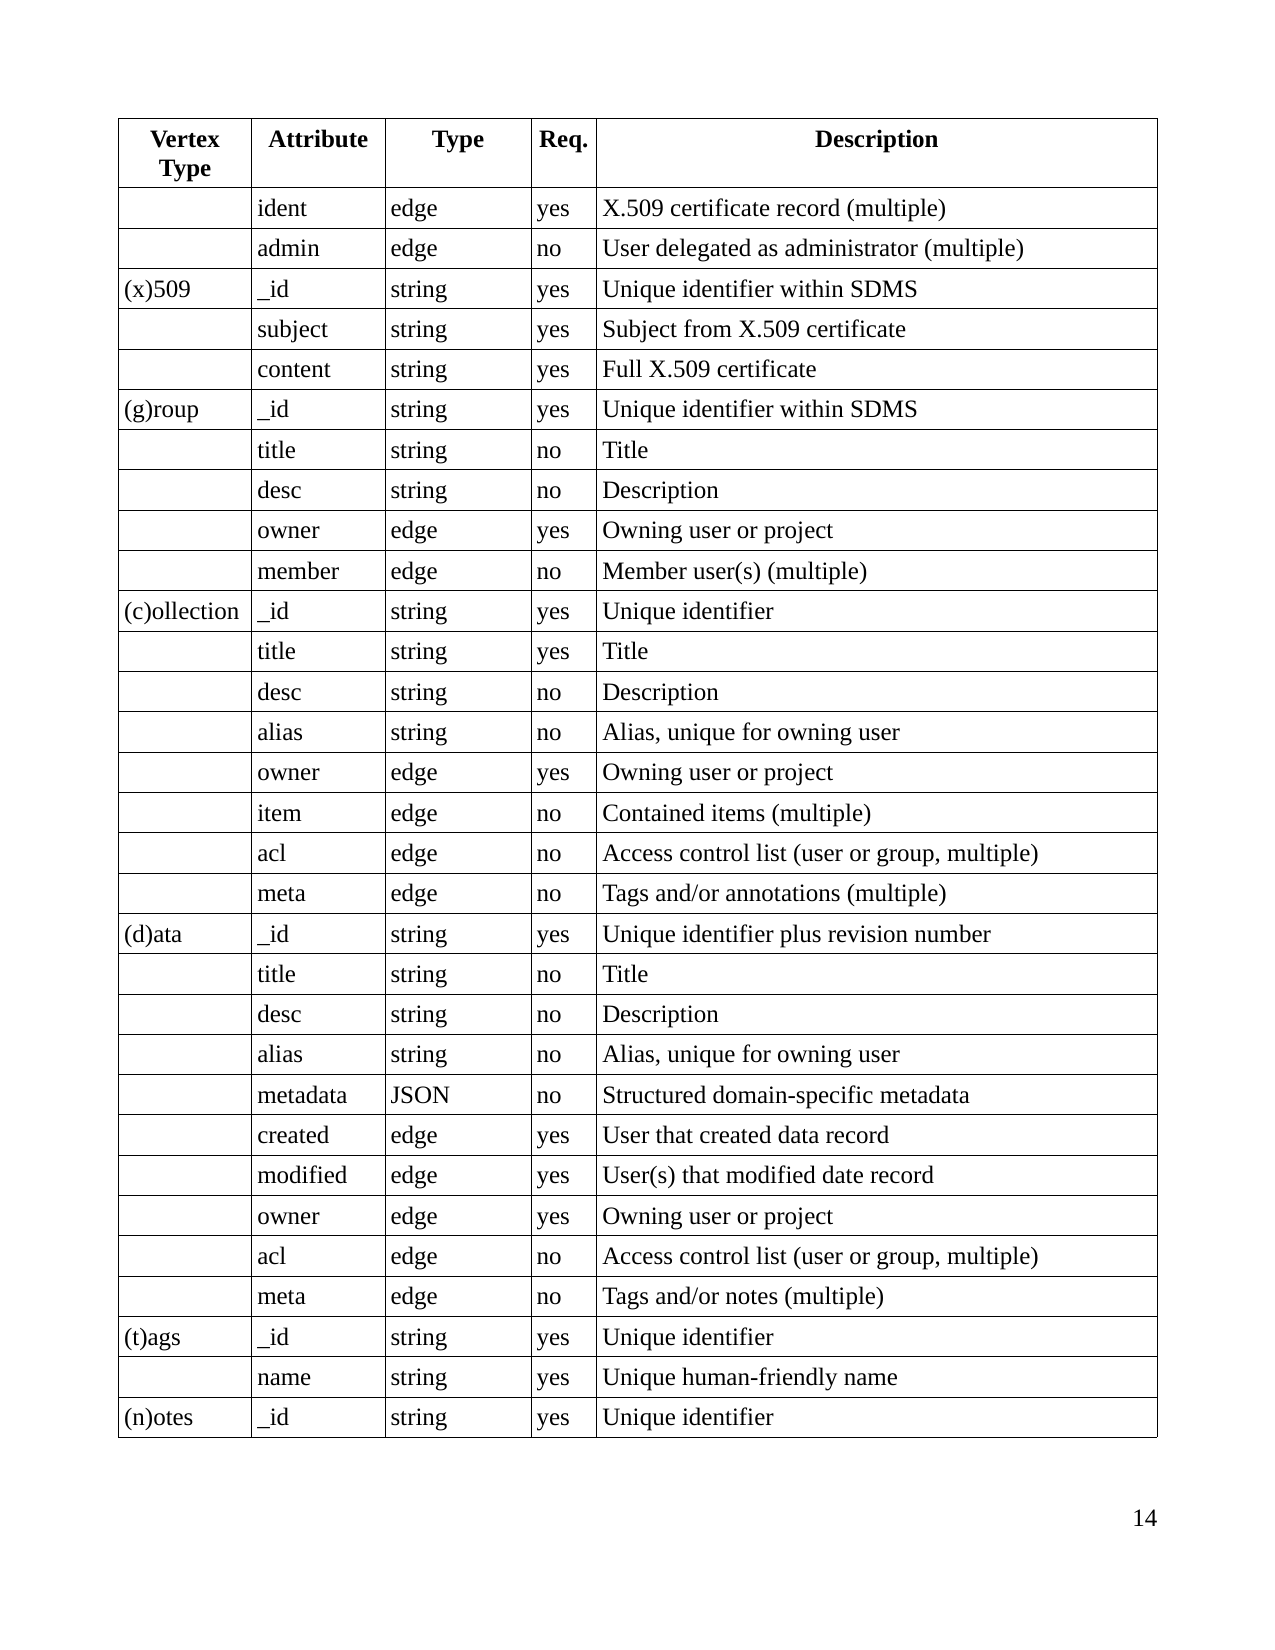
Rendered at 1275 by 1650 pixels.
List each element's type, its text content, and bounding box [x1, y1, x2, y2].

table_cell _id [252, 591, 385, 631]
table_cell Unique identifier [597, 1398, 1157, 1437]
table_cell [119, 833, 251, 872]
table_cell desc [252, 995, 385, 1034]
table_cell created [252, 1115, 385, 1155]
table_cell no [532, 1075, 596, 1114]
table_cell yes [532, 269, 596, 308]
table_cell edge [386, 229, 531, 268]
table_cell yes [532, 390, 596, 429]
table_header Attribute [252, 119, 385, 187]
table_cell alias [252, 1035, 385, 1074]
table_cell no [532, 712, 596, 752]
table_cell [119, 995, 251, 1034]
table_cell Subject from X.509 certificate [597, 309, 1157, 348]
table_cell yes [532, 1317, 596, 1356]
table_cell [119, 430, 251, 469]
table_cell alias [252, 712, 385, 752]
table_cell no [532, 874, 596, 913]
table_cell Description [597, 470, 1157, 510]
table_cell edge [386, 874, 531, 913]
table_cell meta [252, 874, 385, 913]
table_cell User(s) that modified date record [597, 1156, 1157, 1195]
table_cell User delegated as administrator (multiple) [597, 229, 1157, 268]
table_cell Description [597, 672, 1157, 711]
table_cell string [386, 430, 531, 469]
table_cell (x)509 [119, 269, 251, 308]
table_cell no [532, 1277, 596, 1316]
table_cell Owning user or project [597, 753, 1157, 792]
table_cell no [532, 672, 596, 711]
table_cell string [386, 591, 531, 631]
table_cell Tags and/or annotations (multiple) [597, 874, 1157, 913]
table_header Vertex Type [119, 119, 251, 187]
table_cell desc [252, 672, 385, 711]
table_header Type [386, 119, 531, 187]
table_cell ident [252, 188, 385, 227]
table_cell JSON [386, 1075, 531, 1114]
table_cell string [386, 954, 531, 993]
table_cell item [252, 793, 385, 832]
table_cell [119, 470, 251, 510]
table_cell subject [252, 309, 385, 348]
table_cell string [386, 390, 531, 429]
table_cell string [386, 672, 531, 711]
table_cell string [386, 1357, 531, 1397]
table_cell no [532, 1035, 596, 1074]
table_cell [119, 1035, 251, 1074]
table_cell yes [532, 632, 596, 671]
table_cell edge [386, 1196, 531, 1235]
table_cell edge [386, 793, 531, 832]
table_cell Alias, unique for owning user [597, 712, 1157, 752]
table_cell no [532, 229, 596, 268]
table_cell [119, 874, 251, 913]
table_cell (t)ags [119, 1317, 251, 1356]
table_cell yes [532, 591, 596, 631]
table_cell [119, 551, 251, 590]
table_cell Structured domain-specific metadata [597, 1075, 1157, 1114]
table_cell Owning user or project [597, 511, 1157, 550]
table_cell edge [386, 188, 531, 227]
table_cell string [386, 995, 531, 1034]
table_cell Unique identifier within SDMS [597, 390, 1157, 429]
table_cell yes [532, 350, 596, 389]
table_cell Owning user or project [597, 1196, 1157, 1235]
table_cell Access control list (user or group, multiple) [597, 833, 1157, 872]
table_cell yes [532, 1357, 596, 1397]
table_cell no [532, 995, 596, 1034]
table_cell edge [386, 551, 531, 590]
table_cell (d)ata [119, 914, 251, 953]
table_cell edge [386, 1156, 531, 1195]
table_cell [119, 1357, 251, 1397]
table_cell [119, 632, 251, 671]
table_cell [119, 188, 251, 227]
table_cell Unique identifier [597, 591, 1157, 631]
table_cell string [386, 632, 531, 671]
table_cell string [386, 470, 531, 510]
table_cell Title [597, 430, 1157, 469]
table_cell [119, 309, 251, 348]
table_cell acl [252, 833, 385, 872]
table_cell (g)roup [119, 390, 251, 429]
table_cell [119, 793, 251, 832]
table_cell Contained items (multiple) [597, 793, 1157, 832]
table_cell (n)otes [119, 1398, 251, 1437]
table_cell no [532, 1236, 596, 1276]
table_cell Unique identifier within SDMS [597, 269, 1157, 308]
table_cell title [252, 954, 385, 993]
table_cell name [252, 1357, 385, 1397]
table_cell modified [252, 1156, 385, 1195]
table_cell string [386, 712, 531, 752]
table_cell edge [386, 753, 531, 792]
table_cell Access control list (user or group, multiple) [597, 1236, 1157, 1276]
table_cell [119, 672, 251, 711]
table_cell Title [597, 632, 1157, 671]
table_cell [119, 954, 251, 993]
table_cell no [532, 793, 596, 832]
table_cell X.509 certificate record (multiple) [597, 188, 1157, 227]
table_cell owner [252, 511, 385, 550]
table_cell [119, 1115, 251, 1155]
table_cell edge [386, 1277, 531, 1316]
table_cell User that created data record [597, 1115, 1157, 1155]
table_cell string [386, 350, 531, 389]
table_cell yes [532, 1398, 596, 1437]
table_cell member [252, 551, 385, 590]
table_cell [119, 712, 251, 752]
table_cell Unique identifier [597, 1317, 1157, 1356]
table_cell [119, 1277, 251, 1316]
table_cell [119, 753, 251, 792]
table_cell no [532, 954, 596, 993]
table_cell no [532, 551, 596, 590]
table_cell Tags and/or notes (multiple) [597, 1277, 1157, 1316]
table_cell meta [252, 1277, 385, 1316]
table_cell edge [386, 1115, 531, 1155]
table_cell Description [597, 995, 1157, 1034]
table_cell Unique human-friendly name [597, 1357, 1157, 1397]
table_cell title [252, 632, 385, 671]
table_cell desc [252, 470, 385, 510]
table_cell Title [597, 954, 1157, 993]
table_cell [119, 1236, 251, 1276]
table_cell string [386, 269, 531, 308]
table_cell owner [252, 753, 385, 792]
table_cell _id [252, 269, 385, 308]
table_cell yes [532, 1156, 596, 1195]
table_cell [119, 229, 251, 268]
table_cell [119, 1196, 251, 1235]
table_cell Full X.509 certificate [597, 350, 1157, 389]
table_cell yes [532, 309, 596, 348]
table_cell Alias, unique for owning user [597, 1035, 1157, 1074]
table_cell string [386, 309, 531, 348]
table_cell yes [532, 1196, 596, 1235]
table_cell title [252, 430, 385, 469]
table_cell edge [386, 511, 531, 550]
table_cell content [252, 350, 385, 389]
table_cell _id [252, 1317, 385, 1356]
table_cell owner [252, 1196, 385, 1235]
table_header Description [597, 119, 1157, 187]
table_cell yes [532, 188, 596, 227]
table_cell (c)ollection [119, 591, 251, 631]
table_cell _id [252, 390, 385, 429]
table_cell [119, 511, 251, 550]
table_cell metadata [252, 1075, 385, 1114]
table_cell yes [532, 1115, 596, 1155]
table_cell string [386, 1398, 531, 1437]
table_cell [119, 1156, 251, 1195]
table_cell [119, 350, 251, 389]
table_cell string [386, 1035, 531, 1074]
table_cell Member user(s) (multiple) [597, 551, 1157, 590]
table_cell yes [532, 914, 596, 953]
table_cell edge [386, 833, 531, 872]
table_cell acl [252, 1236, 385, 1276]
table_cell _id [252, 914, 385, 953]
table_cell no [532, 470, 596, 510]
table_cell no [532, 430, 596, 469]
table_cell yes [532, 753, 596, 792]
table_header Req. [532, 119, 596, 187]
table_cell edge [386, 1236, 531, 1276]
table_cell no [532, 833, 596, 872]
table_cell [119, 1075, 251, 1114]
table_cell _id [252, 1398, 385, 1437]
table_cell admin [252, 229, 385, 268]
table_cell string [386, 1317, 531, 1356]
table_cell yes [532, 511, 596, 550]
table_cell string [386, 914, 531, 953]
table_cell Unique identifier plus revision number [597, 914, 1157, 953]
